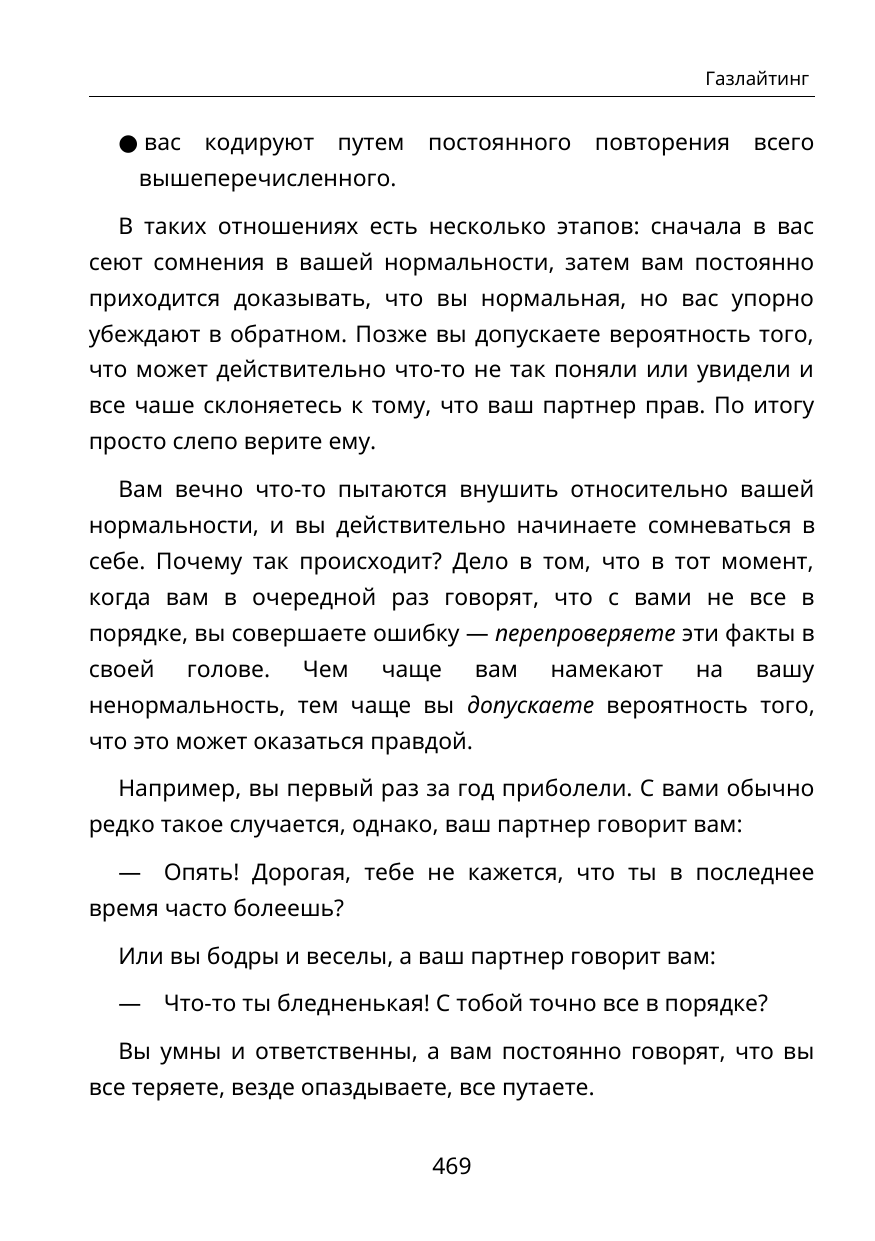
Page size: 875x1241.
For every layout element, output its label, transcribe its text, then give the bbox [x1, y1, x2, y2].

list Что-то ты бледненькая! С тобой точно все в порядке? [88, 987, 815, 1018]
list Опять! Дорогая, тебе не кажется, что ты в последнее время часто болеешь? [88, 856, 815, 923]
list вас кодируют путем постоянного повторения всего вышеперечисленного. [118, 126, 815, 193]
text Или вы бодры и веселы, а ваш партнер говорит вам: [88, 939, 815, 971]
text Вам вечно что-то пытаются внушить относительно вашей нормальности, и вы действительно начинаете сомневаться в себе. Почему так происходит? Дело в том, что в тот момент, когда вам в очередной раз говорят, что с вами не все в порядке, вы совершаете ошибку — перепроверяете эти факты в своей голове. Чем чаще вам намекают на вашу ненормальность, тем чаще вы допускаете вероятность того, что это может оказаться правдой. [88, 473, 815, 756]
text Вы умны и ответственны, а вам постоянно говорят, что вы все теряете, везде опаздываете, все путаете. [88, 1035, 815, 1102]
text Например, вы первый раз за год приболели. С вами обычно редко такое случается, однако, ваш партнер говорит вам: [88, 772, 815, 839]
text В таких отношениях есть несколько этапов: сначала в вас сеют сомнения в вашей нормальности, затем вам постоянно приходится доказывать, что вы нормальная, но вас упорно убеждают в обратном. Позже вы допускаете вероятность того, что может действительно что-то не так поняли или увидели и все чаше склоняетесь к тому, что ваш партнер прав. По итогу просто слепо верите ему. [88, 210, 815, 457]
